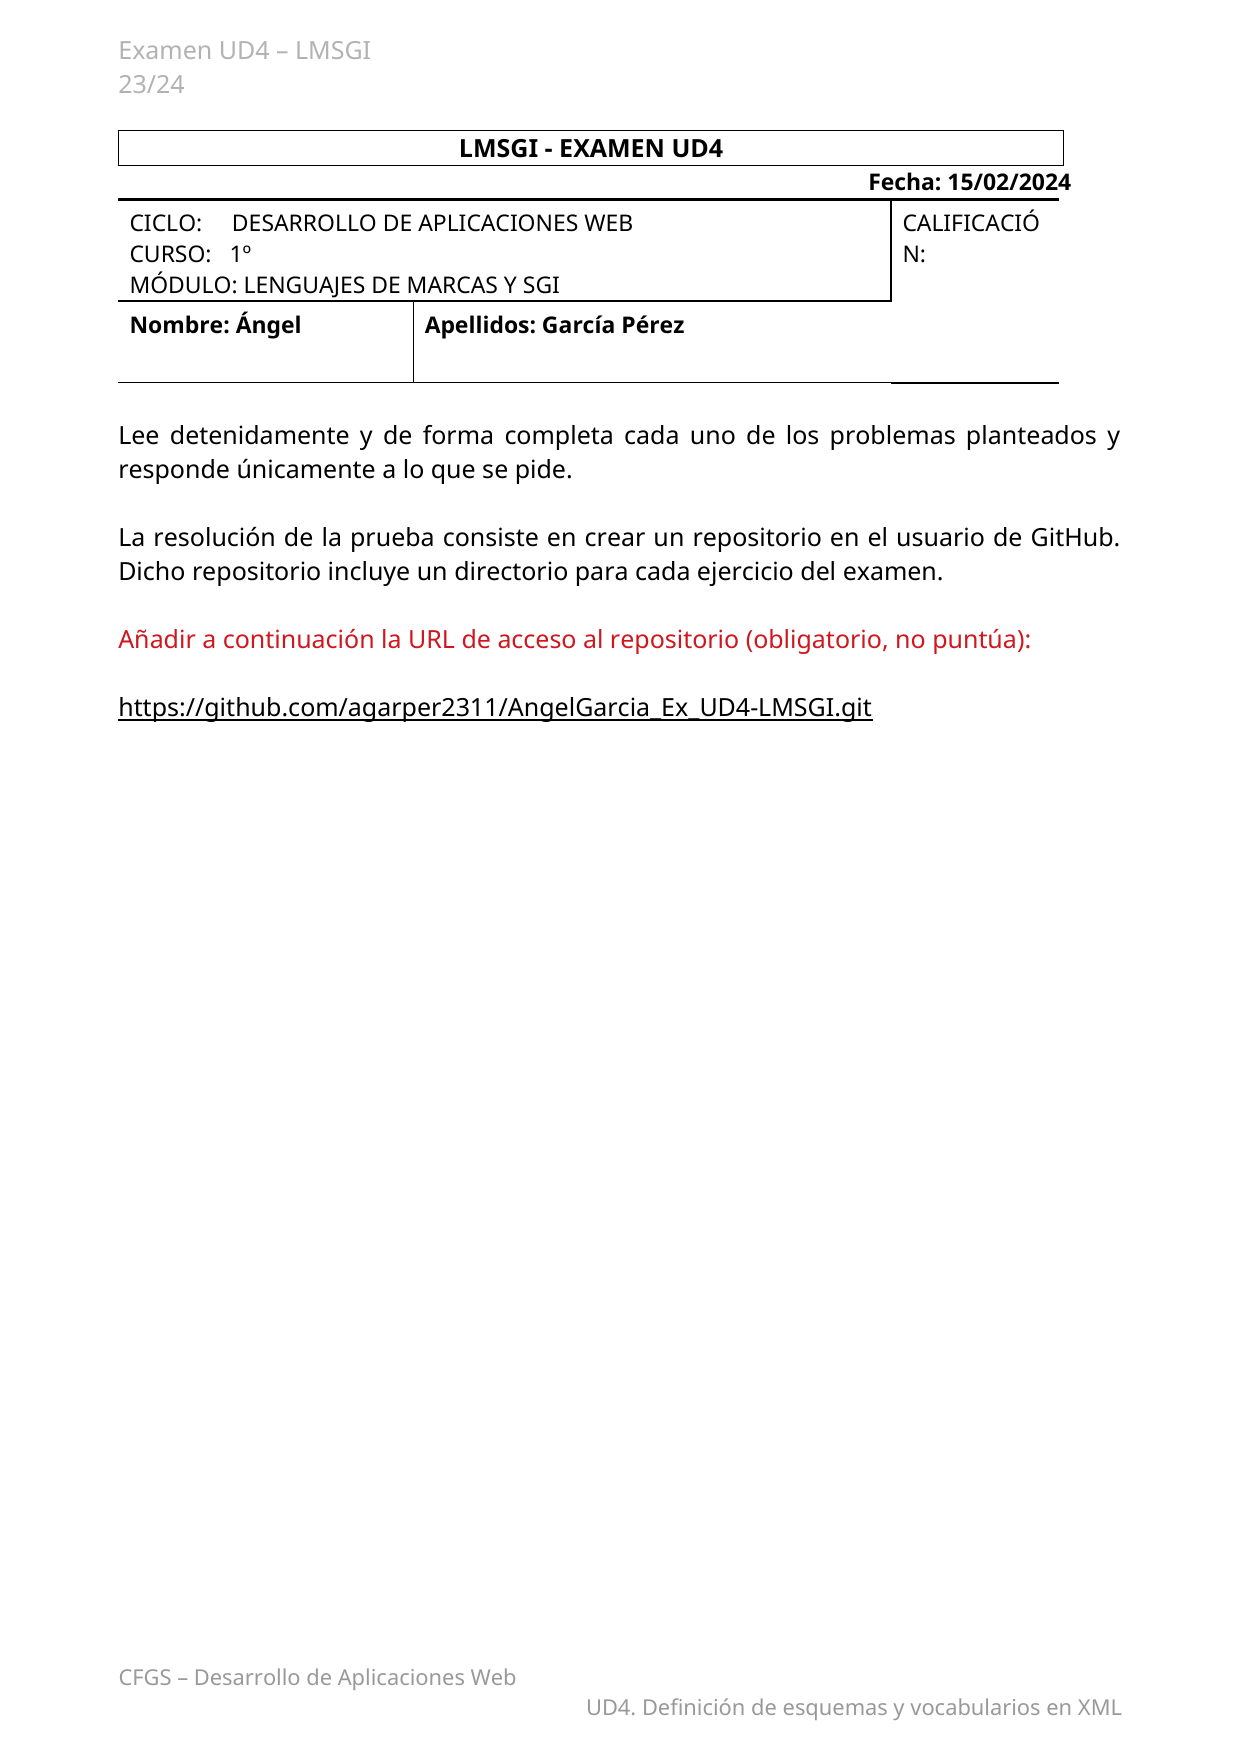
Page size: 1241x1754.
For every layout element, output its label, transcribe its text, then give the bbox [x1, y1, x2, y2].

table_cell [118, 341, 413, 382]
table_cell Nombre: Ángel [118, 302, 413, 341]
table_header CICLO: DESARROLLO DE APLICACIONES WEB CURSO: 1º MÓDULO: LENGUAJES DE MARCAS Y SGI [118, 201, 890, 300]
text https://github.com/agarper2311/AngelGarcia_Ex_UD4-LMSGI.git [118, 690, 1122, 724]
text La resolución de la prueba consiste en crear un repositorio en el usuario de GitHub. Dicho repositorio incluye un directorio para cada ejercicio del examen. [118, 520, 1122, 588]
text Lee detenidamente y de forma completa cada uno de los problemas planteados y responde únicamente a lo que se pide. [118, 418, 1122, 486]
table_header CALIFICACIÓN: [891, 201, 1059, 382]
table_cell [414, 341, 891, 382]
text Añadir a continuación la URL de acceso al repositorio (obligatorio, no puntúa): [118, 622, 1122, 656]
table_cell Apellidos: García Pérez [414, 302, 891, 341]
table_header LMSGI - EXAMEN UD4 [119, 131, 1063, 165]
text Fecha: 15/02/2024 [118, 166, 1122, 197]
